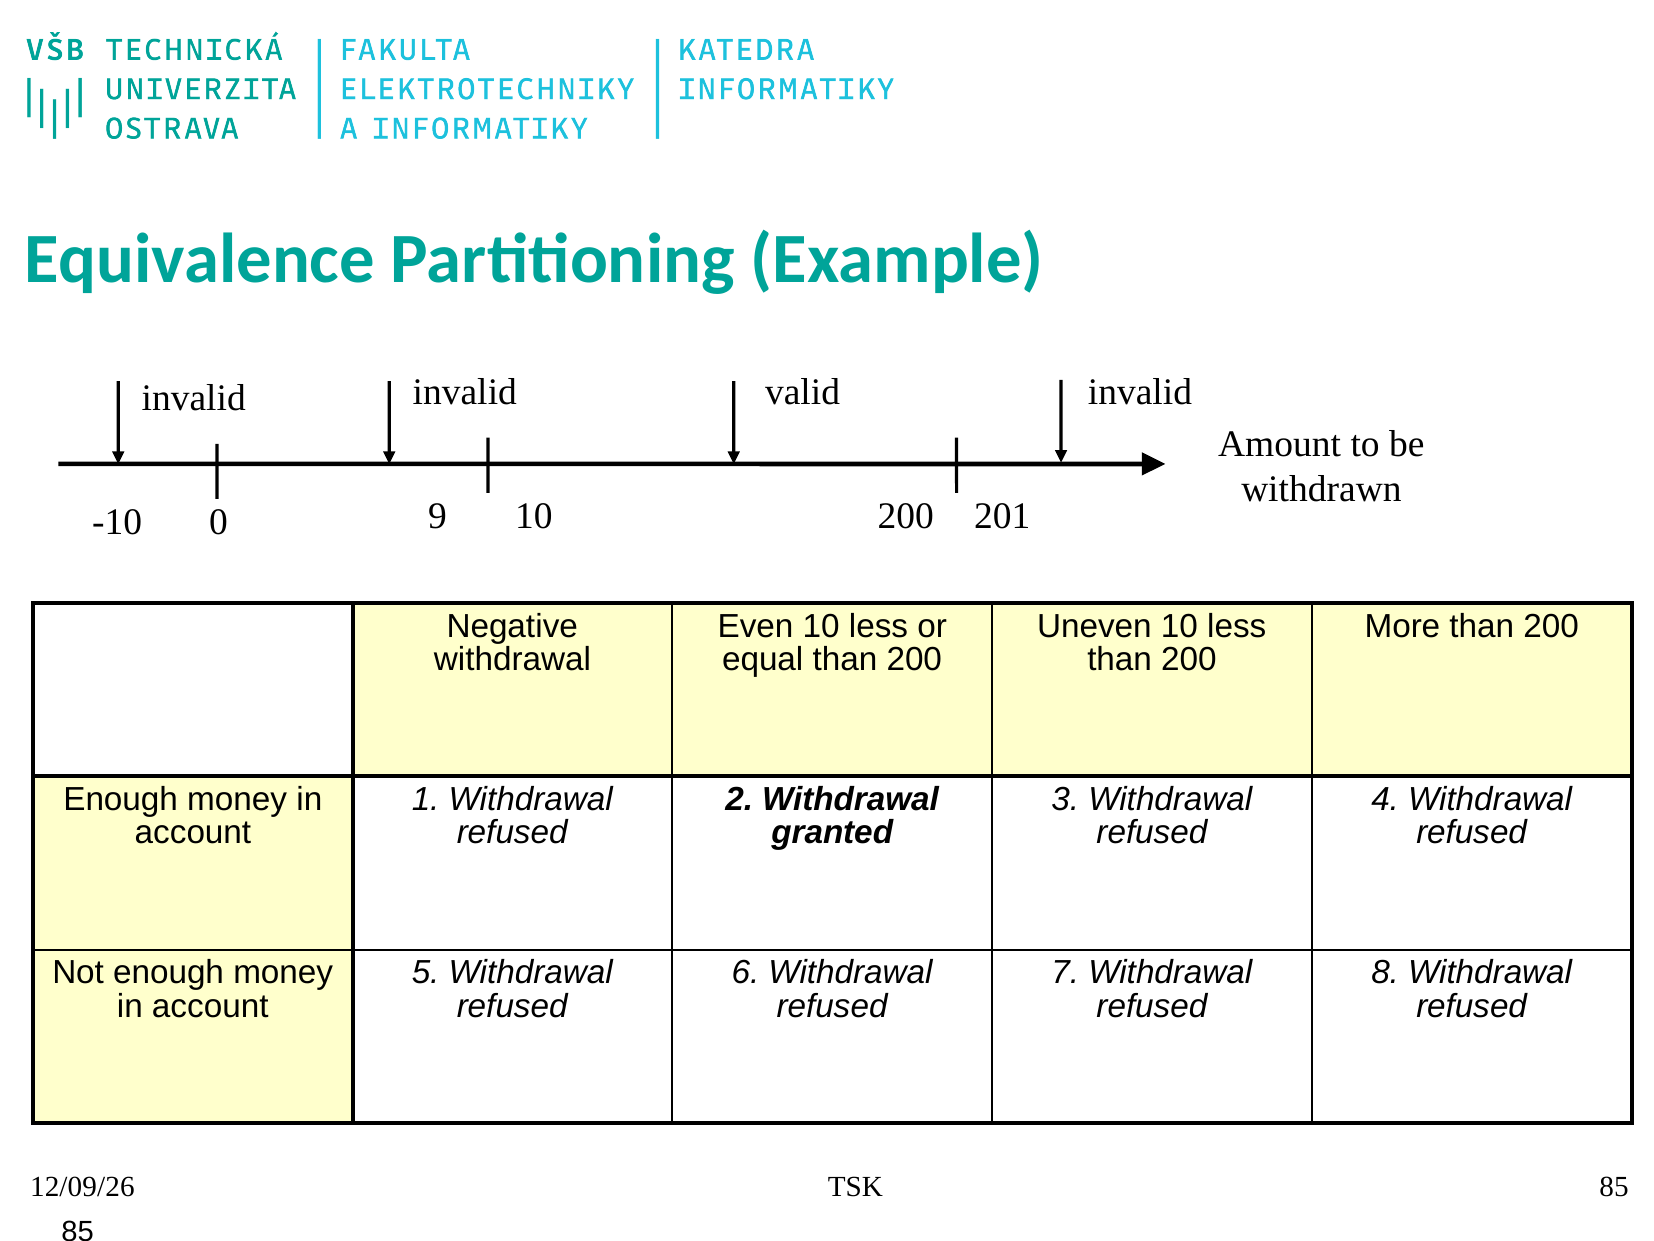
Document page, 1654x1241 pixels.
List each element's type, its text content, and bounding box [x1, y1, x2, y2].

table_cell Not enough money in account [35, 951, 351, 1121]
text_box invalid [118, 365, 270, 432]
text_box [45, 1204, 109, 1233]
table_header Uneven 10 less than 200 [993, 605, 1311, 774]
table_cell 6. Withdrawal refused [673, 951, 991, 1121]
table_header [35, 605, 351, 774]
text_box 201 [954, 483, 1051, 550]
table_cell 1. Withdrawal refused [355, 778, 671, 949]
table_cell 8. Withdrawal refused [1313, 951, 1630, 1121]
text_box 10 [485, 483, 582, 550]
text_box 9 [402, 483, 472, 550]
text_box Amount to be withdrawn [1165, 411, 1478, 528]
table_cell 2. Withdrawal granted [673, 778, 991, 949]
table_cell Enough money in account [35, 778, 351, 949]
picture [26, 31, 894, 139]
text_box invalid [1064, 359, 1216, 426]
text_box valid [733, 359, 872, 426]
table_cell 3. Withdrawal refused [993, 778, 1311, 949]
table_cell 7. Withdrawal refused [993, 951, 1311, 1121]
text_box 200 [857, 483, 954, 550]
text_box invalid [389, 359, 541, 426]
table_header Negative withdrawal [355, 605, 671, 774]
table_cell 5. Withdrawal refused [355, 951, 671, 1121]
table_header Even 10 less or equal than 200 [673, 605, 991, 774]
table_cell 4. Withdrawal refused [1313, 778, 1630, 949]
table_header More than 200 [1313, 605, 1630, 774]
title Equivalence Partitioning (Example) [24, 169, 1629, 300]
text_box -10 [58, 489, 176, 556]
text_box 0 [176, 489, 267, 556]
